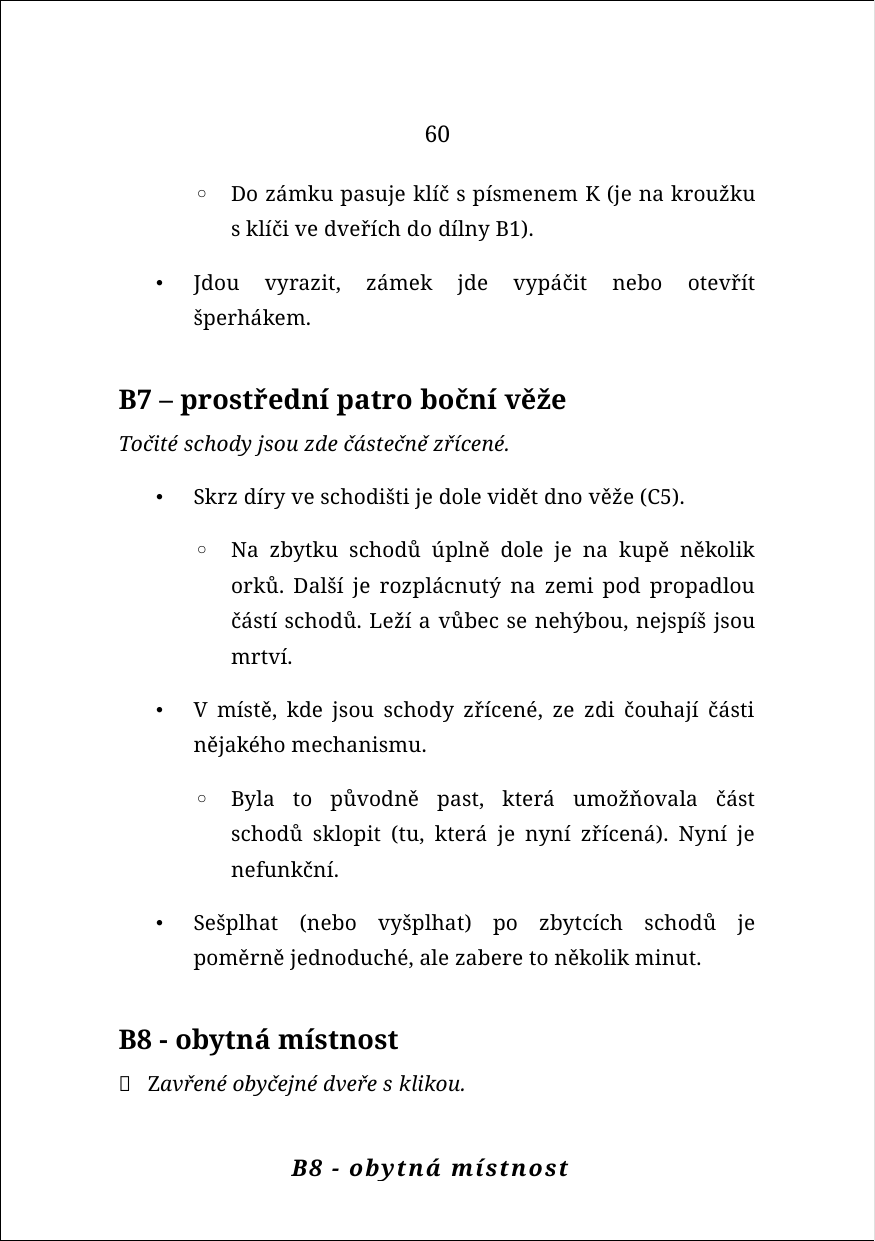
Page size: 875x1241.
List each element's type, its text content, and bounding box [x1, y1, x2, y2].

subtitle B7 – prostřední patro boční věže [118, 380, 756, 417]
text Točité schody jsou zde částečně zřícené. [118, 429, 756, 457]
list Sešplhat (nebo vyšplhat) po zbytcích schodů je poměrně jednoduché, ale zabere to několik minut. [156, 908, 756, 972]
list Byla to původně past, která umožňovala část schodů sklopit (tu, která je nyní zřícená). Nyní je nefunkční. [193, 784, 756, 883]
list Na zbytku schodů úplně dole je na kupě několik orků. Další je rozplácnutý na zemi pod propadlou částí schodů. Leží a⁠ vůbec se nehýbou, nejspíš jsou mrtví. [193, 535, 756, 670]
list V⁠ místě, kde jsou schody zřícené, ze zdi čouhají části nějakého mechanismu. [156, 695, 756, 759]
subtitle B8 - obytná místnost [118, 1020, 756, 1057]
list Skrz díry ve schodišti je dole vidět dno věže (C5). [156, 482, 756, 510]
list Do zámku pasuje klíč s⁠ písmenem K⁠ (je na kroužku s⁠ klíči ve dveřích do dílny B1). [193, 179, 756, 243]
text 🚪 Zavřené obyčejné dveře s⁠ klikou. [118, 1069, 756, 1097]
list Jdou vyrazit, zámek jde vypáčit nebo otevřít šperhákem. [156, 268, 756, 332]
